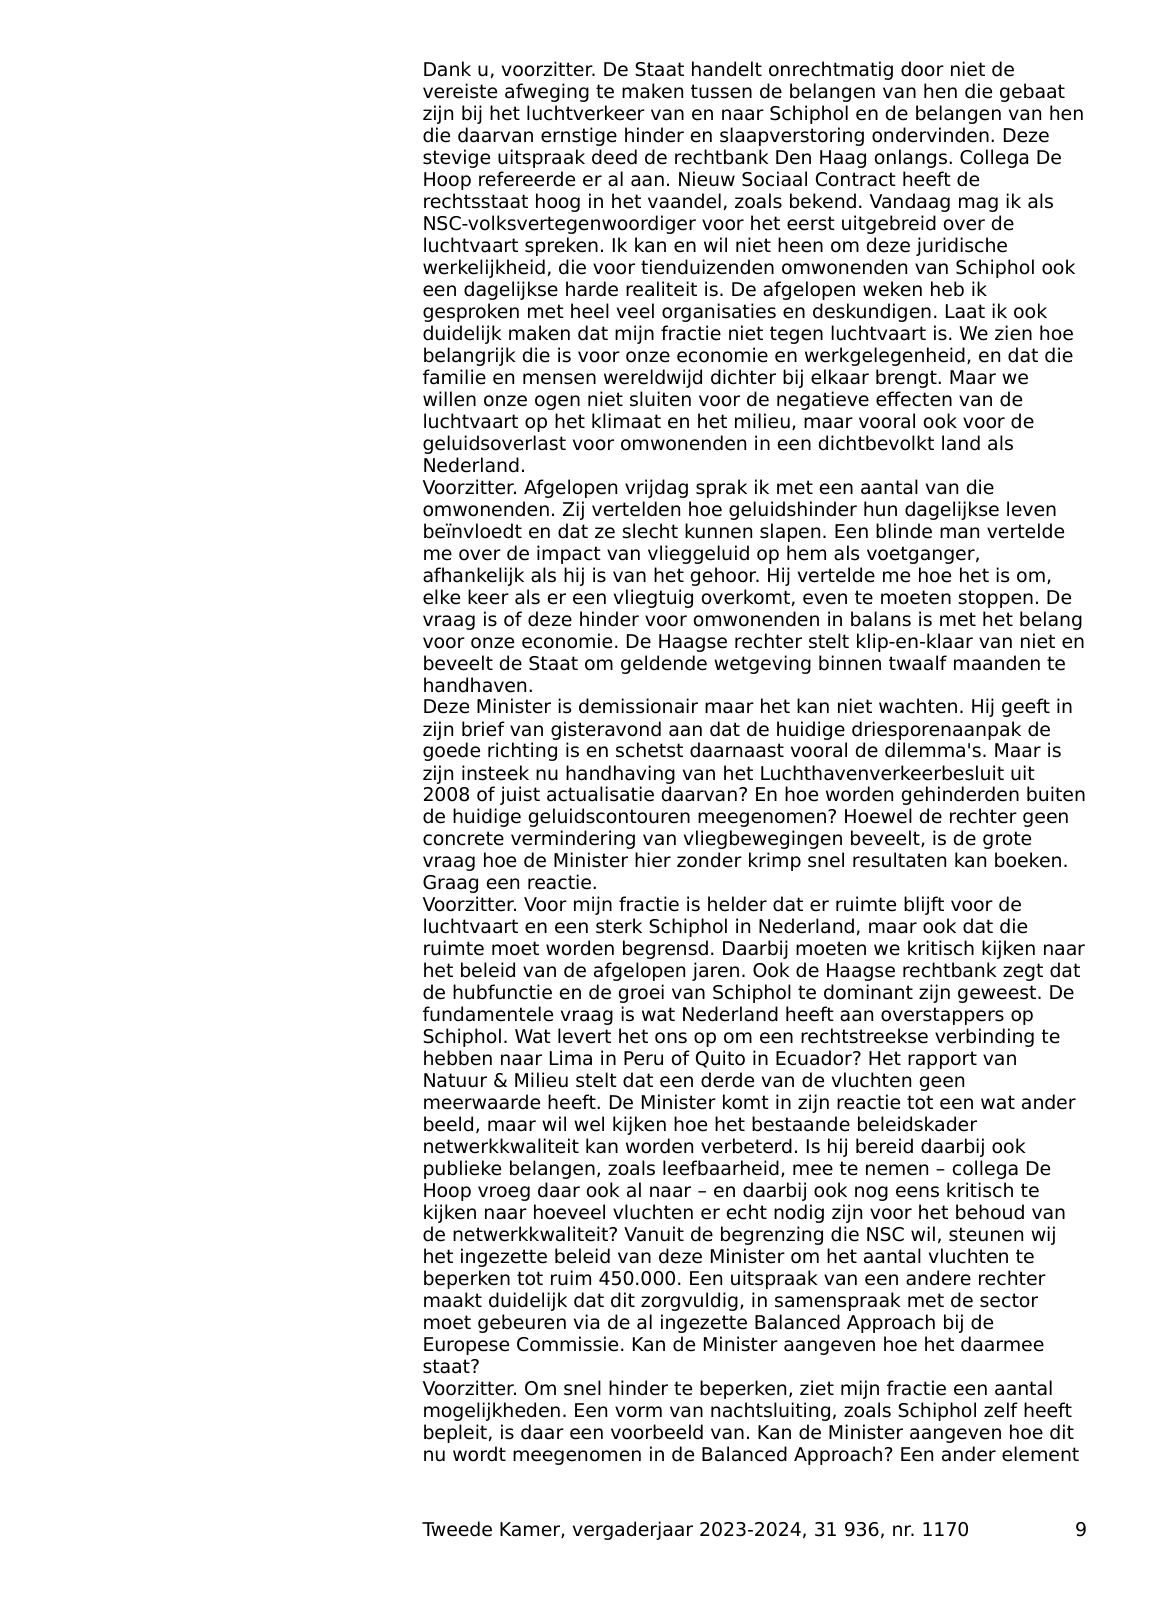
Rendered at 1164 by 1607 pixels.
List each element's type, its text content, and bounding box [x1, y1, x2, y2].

text Voorzitter. Voor mijn fractie is helder dat er ruimte blijft voor de luchtvaart en een sterk Schiphol in Nederland, maar ook dat die ruimte moet worden begrensd. Daarbij moeten we kritisch kijken naar het beleid van de afgelopen jaren. Ook de Haagse rechtbank zegt dat de hubfunctie en de groei van Schiphol te dominant zijn geweest. De fundamentele vraag is wat Nederland heeft aan overstappers op Schiphol. Wat levert het ons op om een rechtstreekse verbinding te hebben naar Lima in Peru of Quito in Ecuador? Het rapport van Natuur & Milieu stelt dat een derde van de vluchten geen meerwaarde heeft. De Minister komt in zijn reactie tot een wat ander beeld, maar wil wel kijken hoe het bestaande beleidskader netwerkkwaliteit kan worden verbeterd. Is hij bereid daarbij ook publieke belangen, zoals leefbaarheid, mee te nemen – collega De Hoop vroeg daar ook al naar – en daarbij ook nog eens kritisch te kijken naar hoeveel vluchten er echt nodig zijn voor het behoud van de netwerkkwaliteit? Vanuit de begrenzing die NSC wil, steunen wij het ingezette beleid van deze Minister om het aantal vluchten te beperken tot ruim 450.000. Een uitspraak van een andere rechter maakt duidelijk dat dit zorgvuldig, in samenspraak met de sector moet gebeuren via de al ingezette Balanced Approach bij de Europese Commissie. Kan de Minister aangeven hoe het daarmee staat? [422, 894, 1087, 1378]
text Deze Minister is demissionair maar het kan niet wachten. Hij geeft in zijn brief van gisteravond aan dat de huidige driesporenaanpak de goede richting is en schetst daarnaast vooral de dilemma's. Maar is zijn insteek nu handhaving van het Luchthavenverkeerbesluit uit 2008 of juist actualisatie daarvan? En hoe worden gehinderden buiten de huidige geluidscontouren meegenomen? Hoewel de rechter geen concrete vermindering van vliegbewegingen beveelt, is de grote vraag hoe de Minister hier zonder krimp snel resultaten kan boeken. Graag een reactie. [422, 696, 1087, 894]
text Voorzitter. Afgelopen vrijdag sprak ik met een aantal van die omwonenden. Zij vertelden hoe geluidshinder hun dagelijkse leven beïnvloedt en dat ze slecht kunnen slapen. Een blinde man vertelde me over de impact van vlieggeluid op hem als voetganger, afhankelijk als hij is van het gehoor. Hij vertelde me hoe het is om, elke keer als er een vliegtuig overkomt, even te moeten stoppen. De vraag is of deze hinder voor omwonenden in balans is met het belang voor onze economie. De Haagse rechter stelt klip-en-klaar van niet en beveelt de Staat om geldende wetgeving binnen twaalf maanden te handhaven. [422, 477, 1087, 696]
text Voorzitter. Om snel hinder te beperken, ziet mijn fractie een aantal mogelijkheden. Een vorm van nachtsluiting, zoals Schiphol zelf heeft bepleit, is daar een voorbeeld van. Kan de Minister aangeven hoe dit nu wordt meegenomen in de Balanced Approach? Een ander element [422, 1378, 1087, 1466]
text Dank u, voorzitter. De Staat handelt onrechtmatig door niet de vereiste afweging te maken tussen de belangen van hen die gebaat zijn bij het luchtverkeer van en naar Schiphol en de belangen van hen die daarvan ernstige hinder en slaapverstoring ondervinden. Deze stevige uitspraak deed de rechtbank Den Haag onlangs. Collega De Hoop refereerde er al aan. Nieuw Sociaal Contract heeft de rechtsstaat hoog in het vaandel, zoals bekend. Vandaag mag ik als NSC-volksvertegenwoordiger voor het eerst uitgebreid over de luchtvaart spreken. Ik kan en wil niet heen om deze juridische werkelijkheid, die voor tienduizenden omwonenden van Schiphol ook een dagelijkse harde realiteit is. De afgelopen weken heb ik gesproken met heel veel organisaties en deskundigen. Laat ik ook duidelijk maken dat mijn fractie niet tegen luchtvaart is. We zien hoe belangrijk die is voor onze economie en werkgelegenheid, en dat die familie en mensen wereldwijd dichter bij elkaar brengt. Maar we willen onze ogen niet sluiten voor de negatieve effecten van de luchtvaart op het klimaat en het milieu, maar vooral ook voor de geluidsoverlast voor omwonenden in een dichtbevolkt land als Nederland. [422, 59, 1087, 477]
